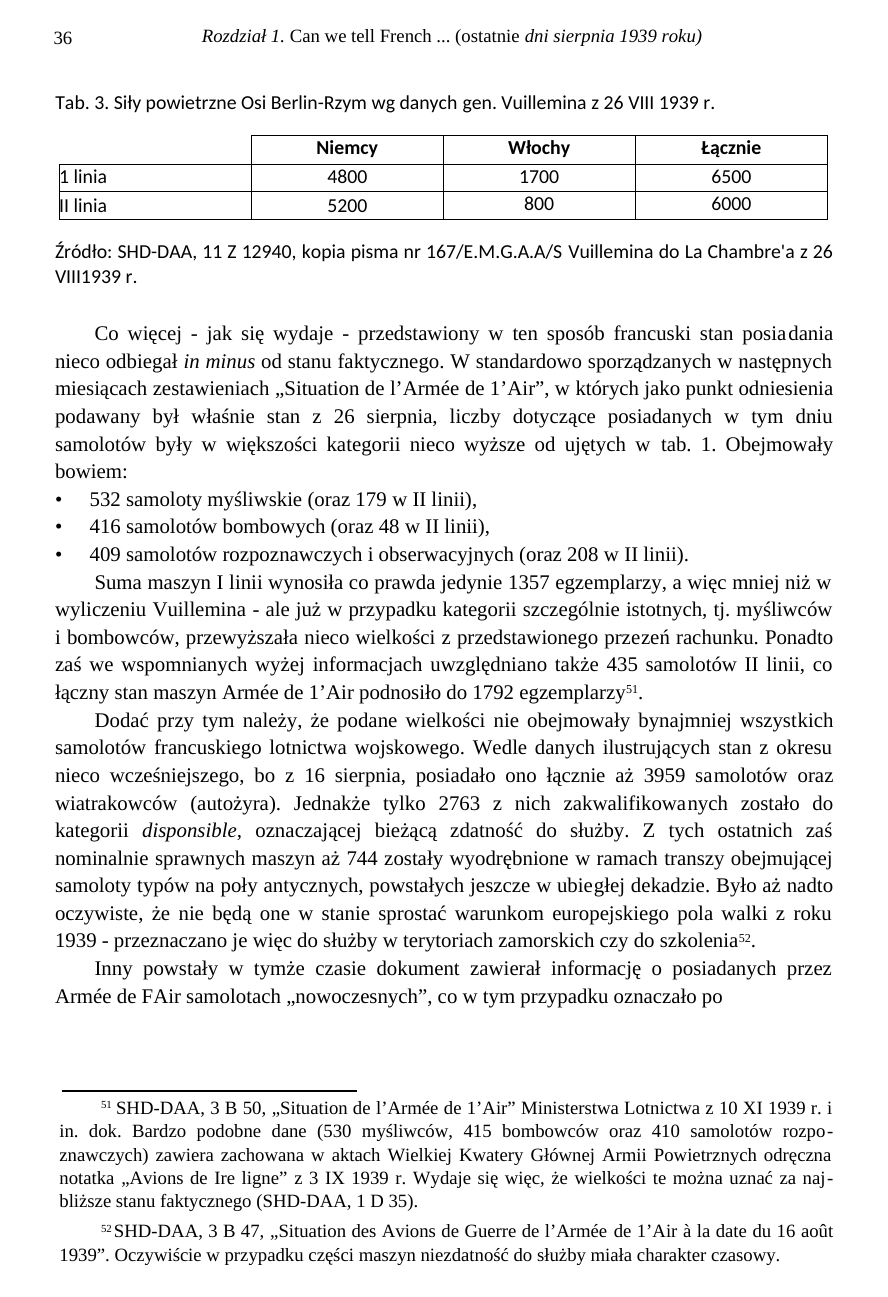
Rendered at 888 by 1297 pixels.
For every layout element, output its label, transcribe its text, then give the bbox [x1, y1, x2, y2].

text Dodać przy tym należy, że podane wielkości nie obejmowały bynajmniej wszyst­kich samolotów francuskiego lotnictwa wojskowego. Wedle danych ilustrujących stan z okresu nieco wcześniejszego, bo z 16 sierpnia, posiadało ono łącznie aż 3959 sa­molotów oraz wiatrakowców (autożyra). Jednakże tylko 2763 z nich zakwalifikowa­nych zostało do kategorii disponsible, oznaczającej bieżącą zdatność do służby. Z tych ostatnich zaś nominalnie sprawnych maszyn aż 744 zostały wyodrębnione w ramach transzy obejmującej samoloty typów na poły antycznych, powstałych jeszcze w ubie­głej dekadzie. Było aż nadto oczywiste, że nie będą one w stanie sprostać warunkom europejskiego pola walki z roku 1939 - przeznaczano je więc do służby w terytoriach zamorskich czy do szkolenia52. [55, 708, 833, 952]
list 532 samoloty myśliwskie (oraz 179 w II linii), [55, 487, 833, 511]
text Co więcej - jak się wydaje - przedstawiony w ten sposób francuski stan posia­dania nieco odbiegał in minus od stanu faktycznego. W standardowo sporządzanych w następnych miesiącach zestawieniach „Situation de l’Armée de 1’Air”, w których jako punkt odniesienia podawany był właśnie stan z 26 sierpnia, liczby dotyczące posiadanych w tym dniu samolotów były w większości kategorii nieco wyższe od ujętych w tab. 1. Obejmowały bowiem: [55, 321, 833, 483]
table_cell 6000 [636, 192, 827, 219]
list 409 samolotów rozpoznawczych i obserwacyjnych (oraz 208 w II linii). [55, 542, 833, 566]
table_cell 1 linia [60, 165, 251, 191]
text 52 SHD-DAA, 3 B 47, „Situation des Avions de Guerre de l’Armée de 1’Air à la date du 16 août 1939”. Oczywiście w przypadku części maszyn niezdatność do służby miała charakter czasowy. [59, 1220, 833, 1265]
text Inny powstały w tymże czasie dokument zawierał informację o posiadanych przez Armée de FAir samolotach „nowoczesnych”, co w tym przypadku oznaczało po [55, 956, 833, 1008]
table_header Niemcy [252, 136, 443, 164]
table_cell II linia [60, 192, 251, 219]
text Tab. 3. Siły powietrzne Osi Berlin-Rzym wg danych gen. Vuillemina z 26 VIII 1939 r. [55, 90, 754, 114]
table_cell 5200 [252, 192, 443, 219]
table_cell 6500 [636, 165, 827, 191]
text Rozdział 1. Can we tell French ... (ostatnie dni sierpnia 1939 roku) [202, 25, 704, 47]
list 416 samolotów bombowych (oraz 48 w II linii), [55, 514, 833, 538]
table_cell 800 [444, 192, 635, 219]
table_header Włochy [444, 136, 635, 164]
table_header Łącznie [636, 136, 827, 164]
table_header [59, 135, 251, 164]
table_cell 1700 [444, 165, 635, 191]
text 36 [53, 27, 80, 48]
table_cell 4800 [252, 165, 443, 191]
text 51 SHD-DAA, 3 B 50, „Situation de l’Armée de 1’Air” Ministerstwa Lotnictwa z 10 XI 1939 r. i in. dok. Bardzo podobne dane (530 myśliwców, 415 bombowców oraz 410 samolotów rozpo­znawczych) zawiera zachowana w aktach Wielkiej Kwatery Głównej Armii Powietrznych odręczna notatka „Avions de Ire ligne” z 3 IX 1939 r. Wydaje się więc, że wielkości te można uznać za naj­bliższe stanu faktycznego (SHD-DAA, 1 D 35). [59, 1097, 833, 1212]
text Źródło: SHD-DAA, 11 Z 12940, kopia pisma nr 167/E.M.G.A.A/S Vuillemina do La Chambre'a z 26 VIII1939 r. [55, 240, 833, 286]
text Suma maszyn I linii wynosiła co prawda jedynie 1357 egzemplarzy, a więc mniej niż w wyliczeniu Vuillemina - ale już w przypadku kategorii szczególnie istotnych, tj. myśliwców i bombowców, przewyższała nieco wielkości z przedstawionego prze­zeń rachunku. Ponadto zaś we wspomnianych wyżej informacjach uwzględniano także 435 samolotów II linii, co łączny stan maszyn Armée de 1’Air podnosiło do 1792 egzemplarzy51. [55, 569, 833, 704]
